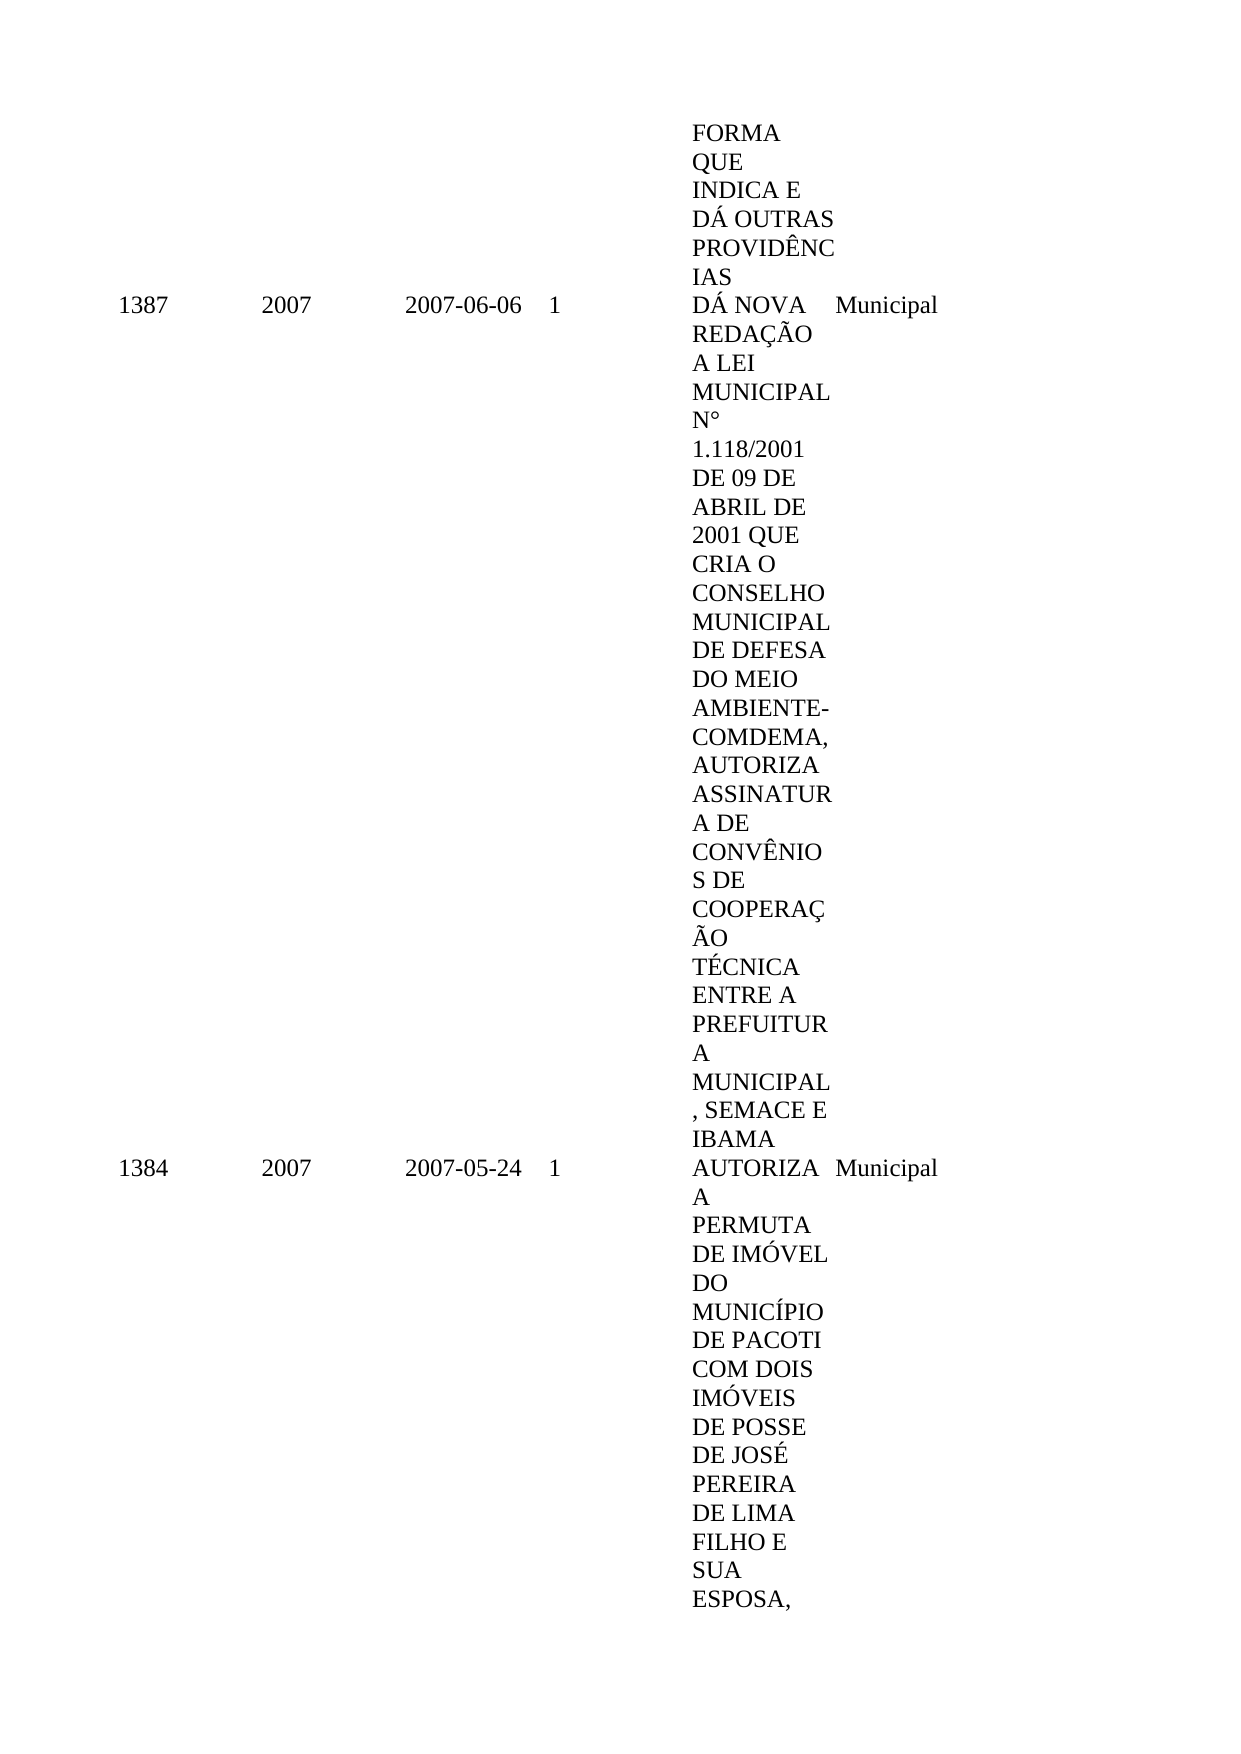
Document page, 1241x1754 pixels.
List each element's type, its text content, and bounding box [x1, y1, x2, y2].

table_cell FORMA QUE INDICA E DÁ OUTRAS PROVIDÊNCIAS [692, 118, 835, 291]
table_cell [405, 118, 548, 291]
table_cell 1 [548, 1153, 692, 1613]
table_cell [118, 118, 261, 291]
table_cell Municipal [835, 291, 979, 1153]
table_cell 1 [548, 291, 692, 1153]
table_cell [835, 118, 979, 291]
table_cell [548, 118, 692, 291]
table_cell [261, 118, 405, 291]
table_cell 1384 [118, 1153, 261, 1613]
table_cell 1387 [118, 291, 261, 1153]
table_cell 2007-05-24 [405, 1153, 548, 1613]
table_cell [979, 118, 1122, 291]
table_cell 2007-06-06 [405, 291, 548, 1153]
table_cell 2007 [261, 291, 405, 1153]
table_cell 2007 [261, 1153, 405, 1613]
table_cell Municipal [835, 1153, 979, 1613]
table_cell DÁ NOVA REDAÇÃO A LEI MUNICIPAL N° 1.118/2001 DE 09 DE ABRIL DE 2001 QUE CRIA O CONSELHO MUNICIPAL DE DEFESA DO MEIO AMBIENTE- COMDEMA, AUTORIZA ASSINATURA DE CONVÊNIOS DE COOPERAÇÃO TÉCNICA ENTRE A PREFUITURA MUNICIPAL, SEMACE E IBAMA [692, 291, 835, 1153]
table_cell [979, 291, 1122, 1153]
table_cell AUTORIZA A PERMUTA DE IMÓVEL DO MUNICÍPIO DE PACOTI COM DOIS IMÓVEIS DE POSSE DE JOSÉ PEREIRA DE LIMA FILHO E SUA ESPOSA, [692, 1153, 835, 1613]
table_cell [979, 1153, 1122, 1613]
